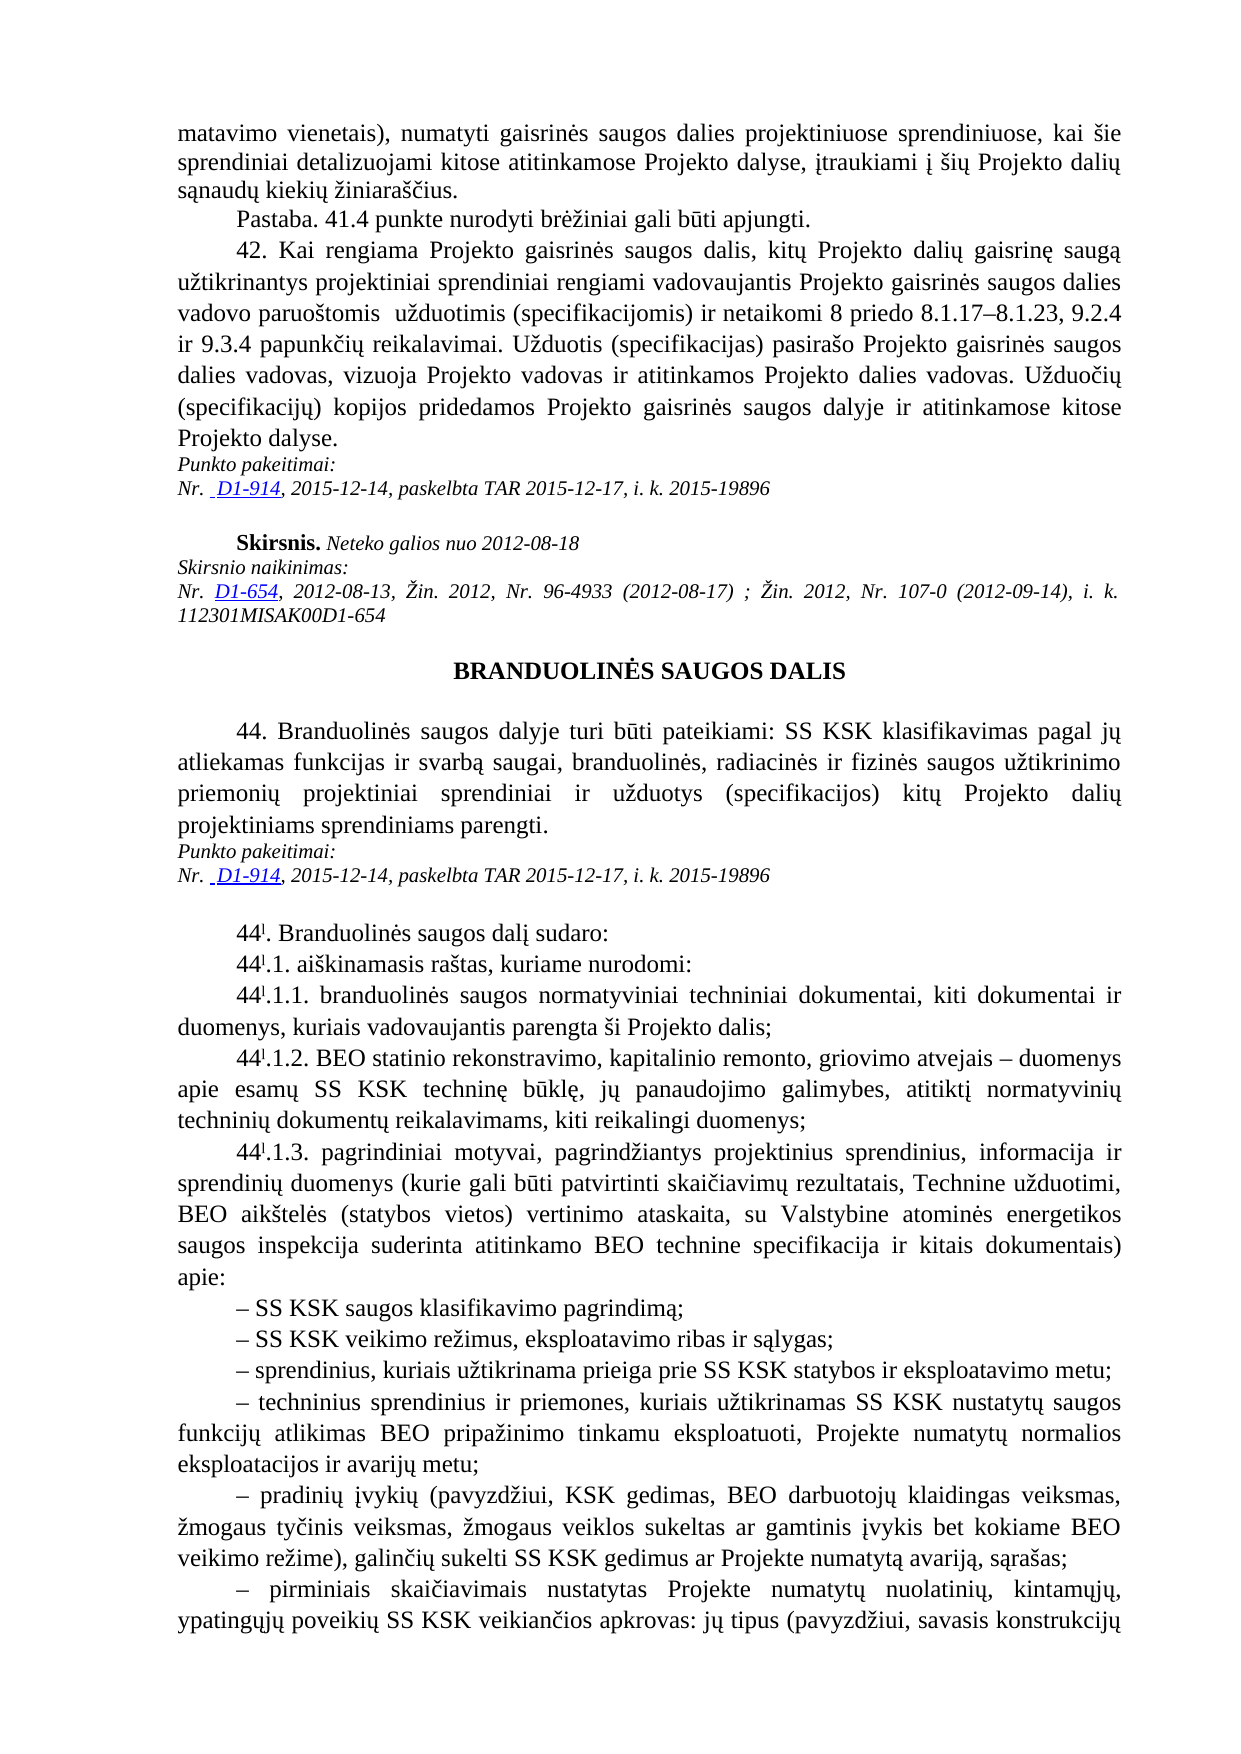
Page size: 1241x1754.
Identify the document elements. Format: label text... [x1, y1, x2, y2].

text Punkto pakeitimai: [177, 452, 1122, 476]
text Skirsnis. Neteko galios nuo 2012-08-18 [177, 529, 1122, 555]
text 44. Branduolinės saugos dalyje turi būti pateikiami: SS KSK klasifikavimas pagal jų atliekamas funkcijas ir svarbą saugai, branduolinės, radiacinės ir fizinės saugos užtikrinimo priemonių projektiniai sprendiniai ir užduotys (specifikacijos) kitų Projekto dalių projektiniams sprendiniams parengti. [177, 713, 1122, 838]
text Nr. D1-654, 2012-08-13, Žin. 2012, Nr. 96-4933 (2012-08-17) ; Žin. 2012, Nr. 107-0 (2012-09-14), i. k. 112301MISAK00D1-654 [177, 579, 1122, 627]
text 44ˡ.1.1. branduolinės saugos normatyviniai techniniai dokumentai, kiti dokumentai ir duomenys, kuriais vadovaujantis parengta ši Projekto dalis; [177, 978, 1122, 1040]
text 44ˡ.1.2. BEO statinio rekonstravimo, kapitalinio remonto, griovimo atvejais – duomenys apie esamų SS KSK techninę būklę, jų panaudojimo galimybes, atitiktį normatyvinių techninių dokumentų reikalavimams, kiti reikalingi duomenys; [177, 1040, 1122, 1134]
text matavimo vienetais), numatyti gaisrinės saugos dalies projektiniuose sprendiniuose, kai šie sprendiniai detalizuojami kitose atitinkamose Projekto dalyse, įtraukiami į šių Projekto dalių sąnaudų kiekių žiniaraščius. [177, 118, 1122, 204]
text – techninius sprendinius ir priemones, kuriais užtikrinamas SS KSK nustatytų saugos funkcijų atlikimas BEO pripažinimo tinkamu eksploatuoti, Projekte numatytų normalios eksploatacijos ir avarijų metu; [177, 1384, 1122, 1478]
text – SS KSK saugos klasifikavimo pagrindimą; [177, 1290, 1122, 1322]
text 44ˡ.1. aiškinamasis raštas, kuriame nurodomi: [177, 947, 1122, 978]
text 44ˡ. Branduolinės saugos dalį sudaro: [177, 915, 1122, 947]
text Skirsnio naikinimas: [177, 555, 1122, 579]
text Pastaba. 41.4 punkte nurodyti brėžiniai gali būti apjungti. [177, 204, 1122, 233]
text Nr. D1-914, 2015-12-14, paskelbta TAR 2015-12-17, i. k. 2015-19896 [177, 863, 1122, 887]
text 42. Kai rengiama Projekto gaisrinės saugos dalis, kitų Projekto dalių gaisrinę saugą užtikrinantys projektiniai sprendiniai rengiami vadovaujantis Projekto gaisrinės saugos dalies vadovo paruoštomis užduotimis (specifikacijomis) ir netaikomi 8 priedo 8.1.17–8.1.23, 9.2.4 ir 9.3.4 papunkčių reikalavimai. Užduotis (specifikacijas) pasirašo Projekto gaisrinės saugos dalies vadovas, vizuoja Projekto vadovas ir atitinkamos Projekto dalies vadovas. Užduočių (specifikacijų) kopijos pridedamos Projekto gaisrinės saugos dalyje ir atitinkamose kitose Projekto dalyse. [177, 233, 1122, 452]
text 44ˡ.1.3. pagrindiniai motyvai, pagrindžiantys projektinius sprendinius, informacija ir sprendinių duomenys (kurie gali būti patvirtinti skaičiavimų rezultatais, Technine užduotimi, BEO aikštelės (statybos vietos) vertinimo ataskaita, su Valstybine atominės energetikos saugos inspekcija suderinta atitinkamo BEO technine specifikacija ir kitais dokumentais) apie: [177, 1134, 1122, 1290]
text – pirminiais skaičiavimais nustatytas Projekte numatytų nuolatinių, kintamųjų, ypatingųjų poveikių SS KSK veikiančios apkrovas: jų tipus (pavyzdžiui, savasis konstrukcijų [177, 1572, 1122, 1634]
text Punkto pakeitimai: [177, 838, 1122, 863]
text – pradinių įvykių (pavyzdžiui, KSK gedimas, BEO darbuotojų klaidingas veiksmas, žmogaus tyčinis veiksmas, žmogaus veiklos sukeltas ar gamtinis įvykis bet kokiame BEO veikimo režime), galinčių sukelti SS KSK gedimus ar Projekte numatytą avariją, sąrašas; [177, 1478, 1122, 1572]
text – sprendinius, kuriais užtikrinama prieiga prie SS KSK statybos ir eksploatavimo metu; [177, 1353, 1122, 1384]
text Nr. D1-914, 2015-12-14, paskelbta TAR 2015-12-17, i. k. 2015-19896 [177, 476, 1122, 500]
text branduolinės saugos dalis [177, 656, 1122, 685]
text – SS KSK veikimo režimus, eksploatavimo ribas ir sąlygas; [177, 1322, 1122, 1353]
